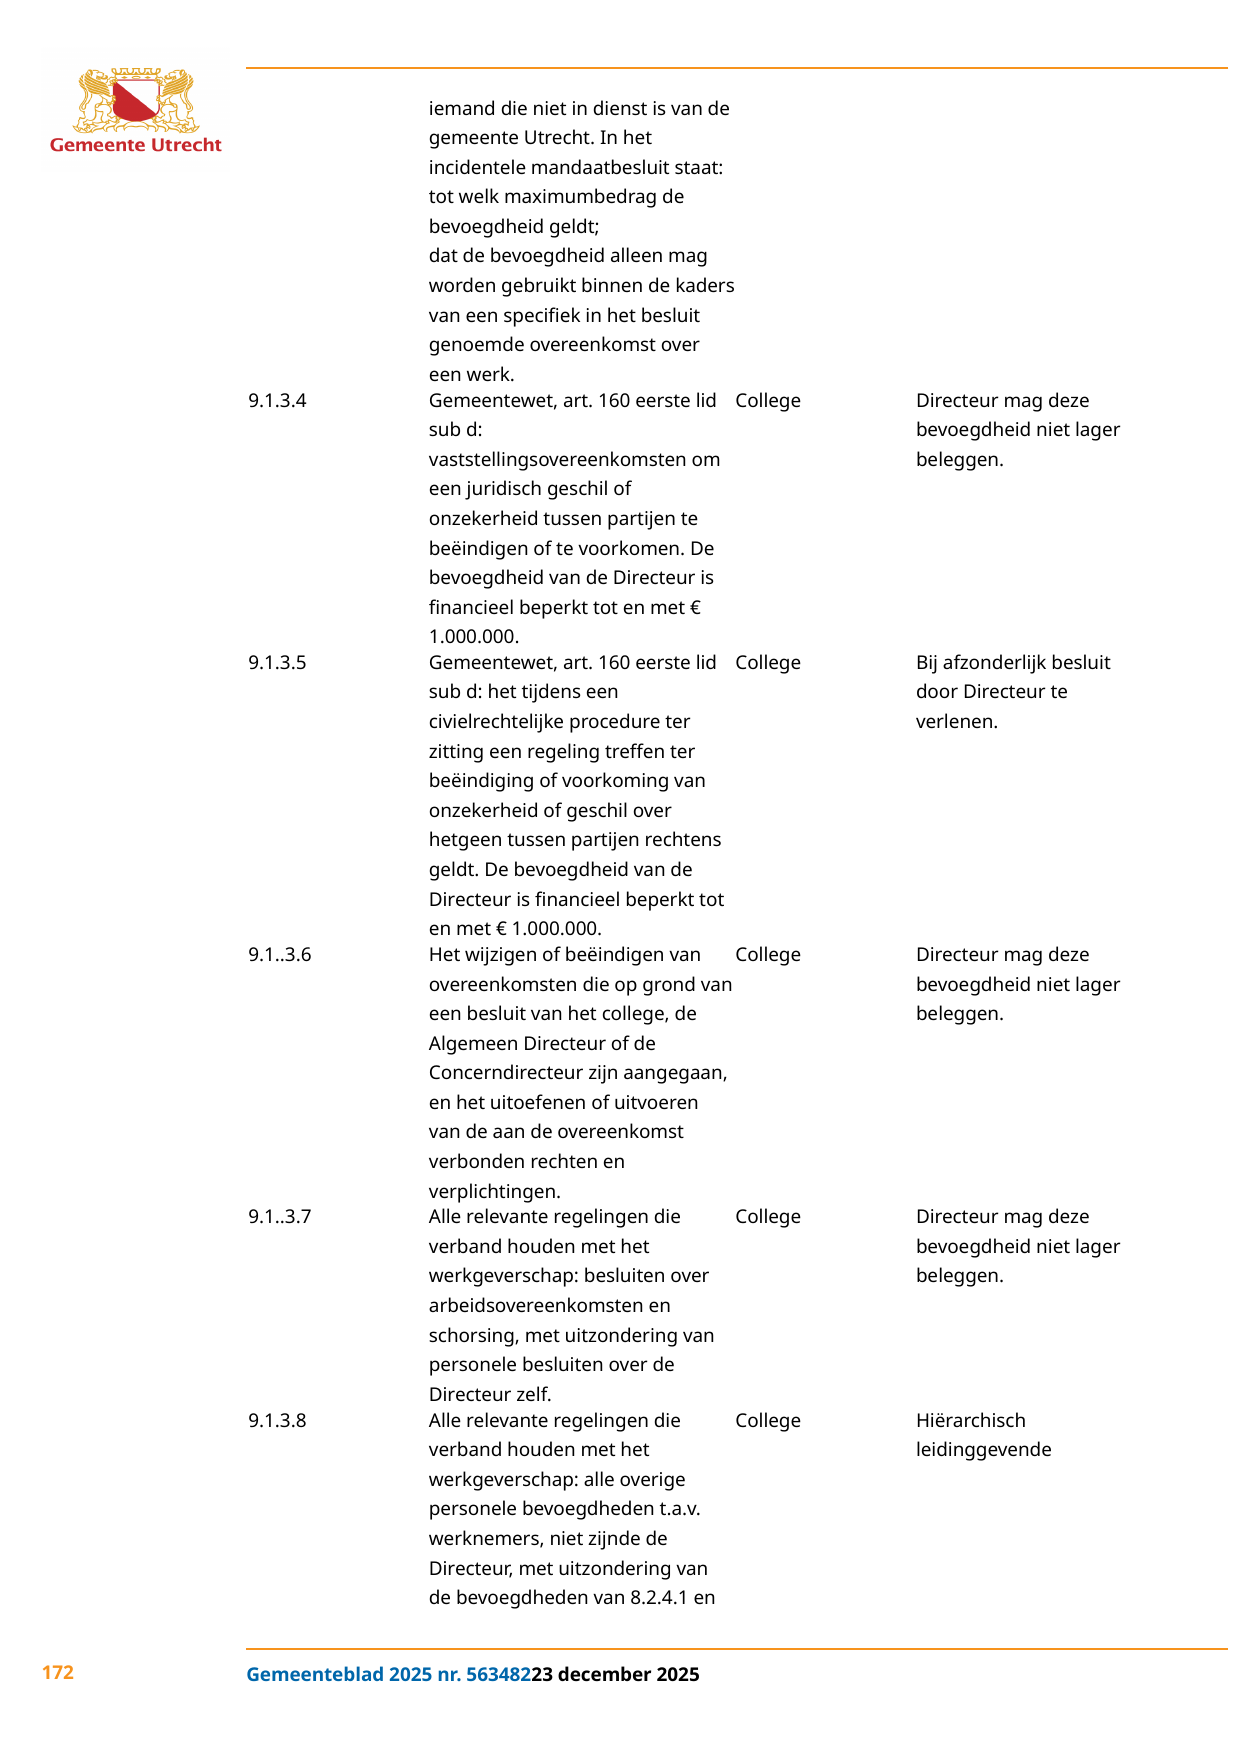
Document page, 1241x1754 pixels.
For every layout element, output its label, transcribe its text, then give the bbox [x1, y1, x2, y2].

table_cell 9.1.3.4 [248, 387, 429, 649]
table_cell Directeur mag deze bevoegdheid niet lager beleggen. [916, 387, 1152, 649]
table_cell 9.1.3.5 [248, 649, 429, 941]
picture [41, 47, 231, 172]
table_cell Alle relevante regelingen die verband houden met het werkgeverschap: alle overige personele bevoegdheden t.a.v. werknemers, niet zijnde de Directeur, met uitzondering van de bevoegdheden van 8.2.4.1 en [429, 1407, 735, 1610]
table_cell Het wijzigen of beëindigen van overeenkomsten die op grond van een besluit van het college, de Algemeen Directeur of de Concerndirecteur zijn aangegaan, en het uitoefenen of uitvoeren van de aan de overeenkomst verbonden rechten en verplichtingen. [429, 941, 735, 1203]
table_cell Hiërarchisch leidinggevende [916, 1407, 1152, 1610]
table_cell Directeur mag deze bevoegdheid niet lager beleggen. [916, 1204, 1152, 1407]
table_cell 9.1.3.8 [248, 1407, 429, 1610]
table_cell Gemeentewet, art. 160 eerste lid sub d: het tijdens een civielrechtelijke procedure ter zitting een regeling treffen ter beëindiging of voorkoming van onzekerheid of geschil over hetgeen tussen partijen rechtens geldt. De bevoegdheid van de Directeur is financieel beperkt tot en met € 1.000.000. [429, 649, 735, 941]
table_cell Directeur mag deze bevoegdheid niet lager beleggen. [916, 941, 1152, 1203]
table_cell College [735, 387, 916, 649]
table_cell [735, 95, 916, 387]
table_cell 9.1..3.7 [248, 1204, 429, 1407]
table_cell Bij afzonderlijk besluit door Directeur te verlenen. [916, 649, 1152, 941]
table_cell College [735, 1204, 916, 1407]
table_cell College [735, 1407, 916, 1610]
table_cell College [735, 649, 916, 941]
table_cell [248, 95, 429, 387]
table_cell Alle relevante regelingen die verband houden met het werkgeverschap: besluiten over arbeidsovereenkomsten en schorsing, met uitzondering van personele besluiten over de Directeur zelf. [429, 1204, 735, 1407]
table_cell 9.1..3.6 [248, 941, 429, 1203]
table_cell Gemeentewet, art. 160 eerste lid sub d: vaststellingsovereenkomsten om een juridisch geschil of onzekerheid tussen partijen te beëindigen of te voorkomen. De bevoegdheid van de Directeur is financieel beperkt tot en met € 1.000.000. [429, 387, 735, 649]
table_cell [916, 95, 1152, 387]
table_cell iemand die niet in dienst is van de gemeente Utrecht. In het incidentele mandaatbesluit staat: tot welk maximumbedrag de bevoegdheid geldt; dat de bevoegdheid alleen mag worden gebruikt binnen de kaders van een specifiek in het besluit genoemde overeenkomst over een werk. [429, 95, 735, 387]
table_cell College [735, 941, 916, 1203]
